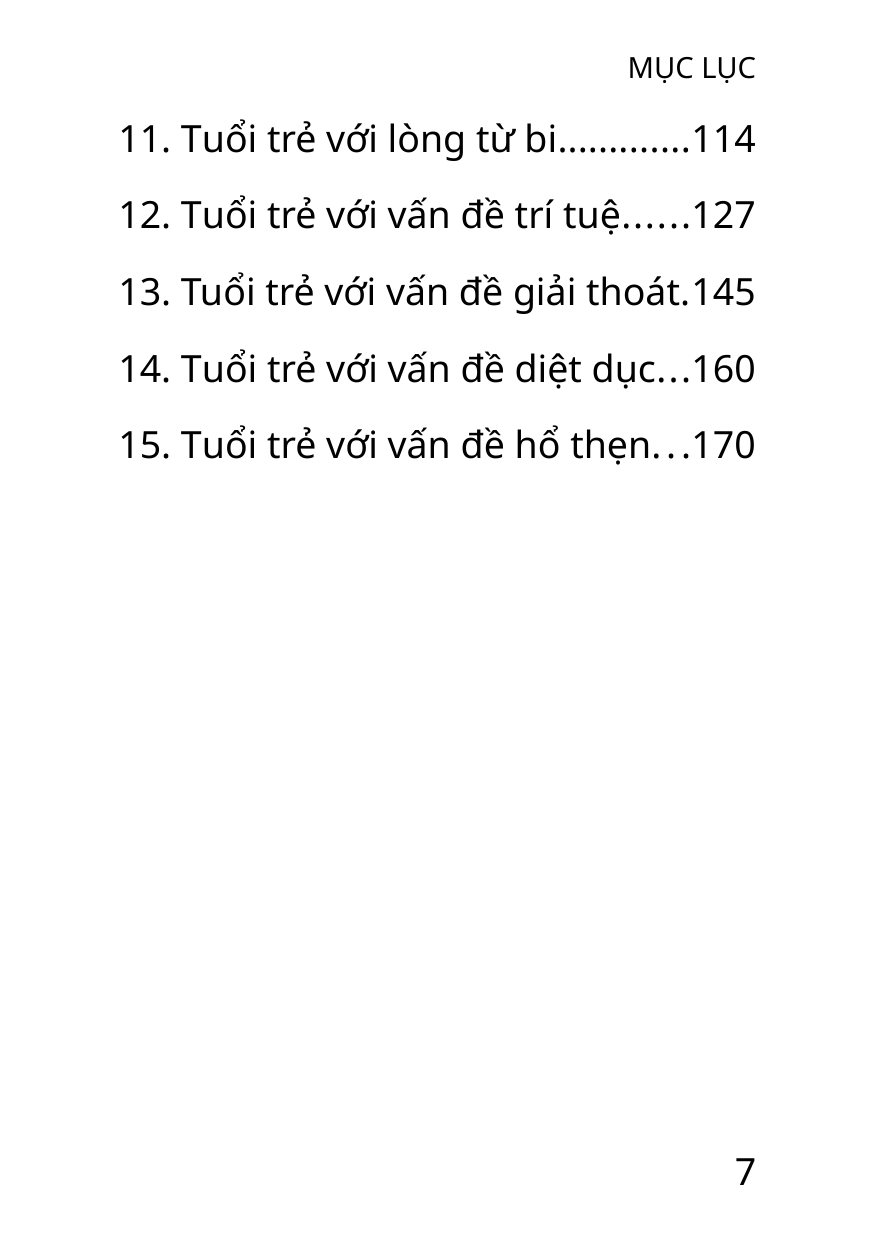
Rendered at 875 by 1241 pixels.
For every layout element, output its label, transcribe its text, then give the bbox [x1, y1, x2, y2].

text 12. Tuổi trẻ với vấn đề trí tuệ 127 [118, 189, 756, 240]
text 15. Tuổi trẻ với vấn đề hổ thẹn 170 [118, 418, 756, 469]
text 14. Tuổi trẻ với vấn đề diệt dục 160 [118, 342, 756, 393]
text 13. Tuổi trẻ với vấn đề giải thoát 145 [118, 265, 756, 316]
text 11. Tuổi trẻ với lòng từ bi 114 [118, 112, 756, 163]
